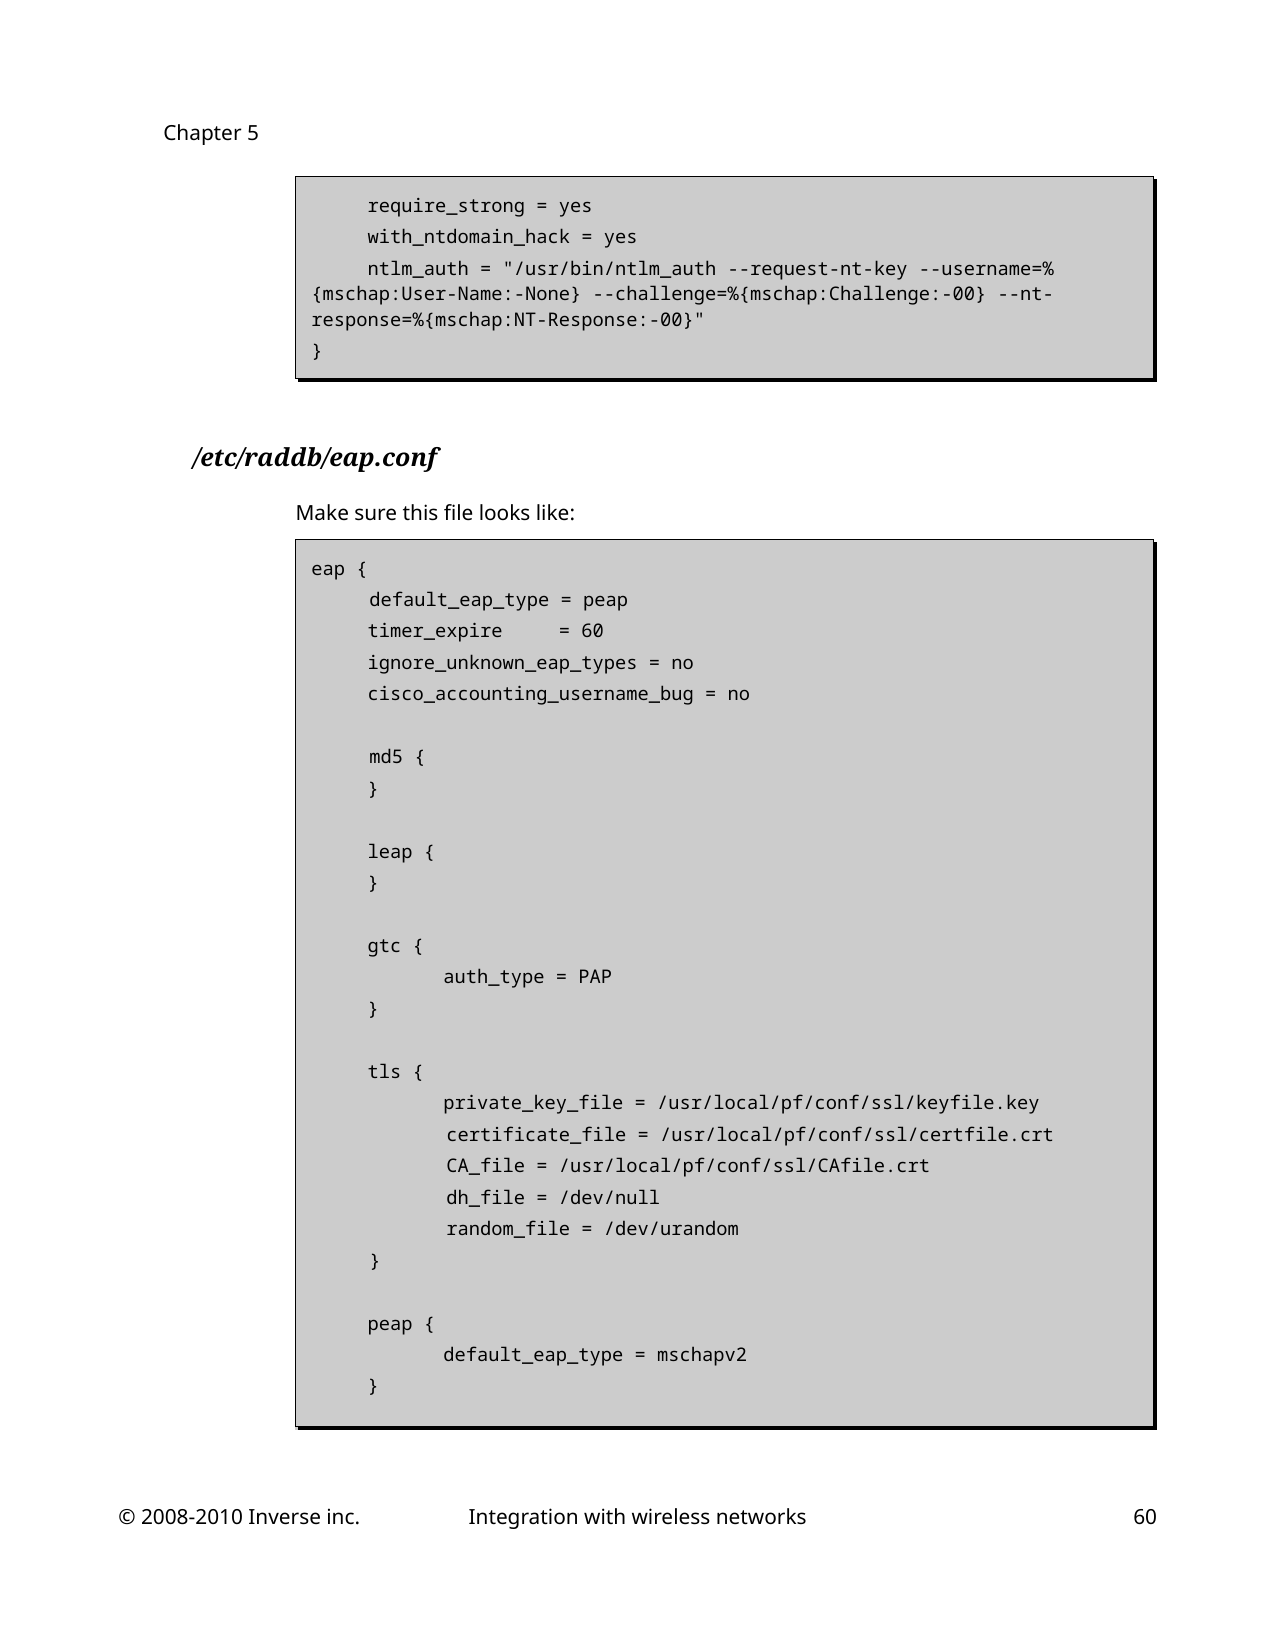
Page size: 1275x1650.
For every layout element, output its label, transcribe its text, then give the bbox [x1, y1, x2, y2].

text peap { [296, 1294, 1153, 1326]
text dh_file = /dev/null [296, 1168, 1153, 1200]
text random_file = /dev/urandom [296, 1200, 1153, 1231]
text } [296, 1357, 1153, 1388]
text } [296, 1231, 1153, 1263]
text cisco_accounting_username_bug = no [296, 665, 1153, 696]
text } [296, 979, 1153, 1011]
text require_strong = yes [296, 177, 1153, 207]
text CA_file = /usr/local/pf/conf/ssl/CAfile.crt [296, 1137, 1153, 1168]
text eap { [296, 540, 1153, 571]
text with_ntdomain_hack = yes [296, 207, 1153, 239]
text } [296, 759, 1153, 791]
text certificate_file = /usr/local/pf/conf/ssl/certfile.crt [296, 1105, 1153, 1137]
text ignore_unknown_eap_types = no [296, 633, 1153, 665]
text } [296, 321, 1153, 378]
text md5 { [296, 728, 1153, 759]
text } [296, 854, 1153, 885]
text gtc { [296, 917, 1153, 948]
text leap { [296, 822, 1153, 854]
text default_eap_type = peap [296, 571, 1153, 602]
text ntlm_auth = "/usr/bin/ntlm_auth --request-nt-key --username=%{mschap:User-Name:-None} --challenge=%{mschap:Challenge:-00} --nt-response=%{mschap:NT-Response:-00}" [296, 239, 1153, 321]
text private_key_file = /usr/local/pf/conf/ssl/keyfile.key [296, 1074, 1153, 1105]
text Make sure this file looks like: [295, 498, 1157, 527]
subtitle /etc/raddb/eap.conf [156, 439, 1157, 473]
text timer_expire = 60 [296, 602, 1153, 633]
text default_eap_type = mschapv2 [296, 1326, 1153, 1357]
text tls { [296, 1042, 1153, 1074]
text auth_type = PAP [296, 948, 1153, 979]
